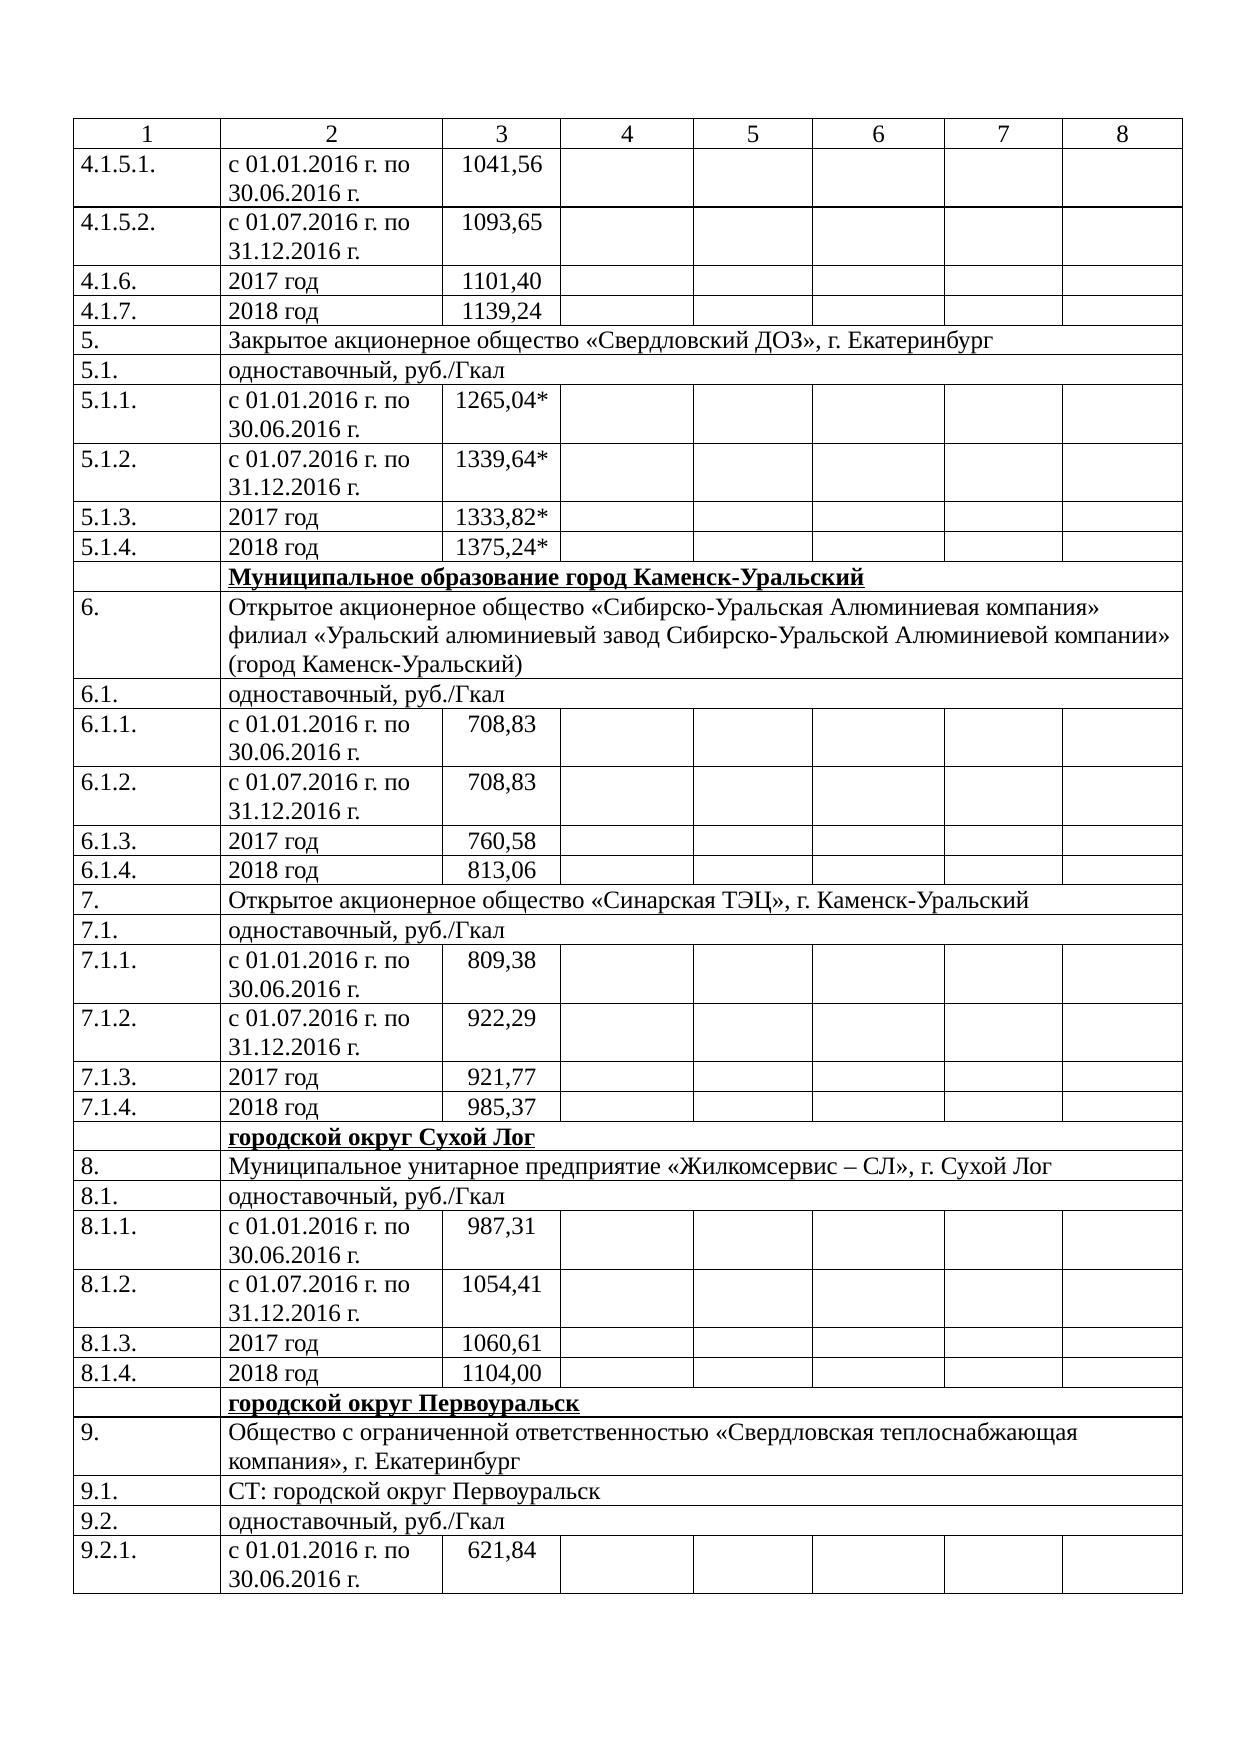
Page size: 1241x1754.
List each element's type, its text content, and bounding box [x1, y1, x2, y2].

table_cell [945, 1004, 1062, 1061]
table_cell [945, 149, 1062, 206]
table_cell 2018 год [221, 1092, 442, 1121]
table_cell [1063, 266, 1182, 295]
table_cell [813, 826, 944, 854]
table_cell [945, 1092, 1062, 1121]
table_cell [561, 1536, 693, 1593]
table_cell [561, 444, 693, 501]
table_cell 985,37 [443, 1092, 560, 1121]
table_cell с 01.01.2016 г. по 30.06.2016 г. [221, 1211, 442, 1268]
table_cell [813, 149, 944, 206]
table_cell [945, 208, 1062, 265]
table_cell [945, 1328, 1062, 1357]
table_cell [561, 767, 693, 825]
table_cell [561, 856, 693, 884]
table_cell [1063, 1536, 1182, 1593]
table_cell [694, 296, 812, 324]
table_cell [813, 1004, 944, 1061]
table_cell [813, 502, 944, 531]
table_header 4 [561, 119, 693, 148]
table_cell [1063, 856, 1182, 884]
table_cell [694, 856, 812, 884]
table_cell 2018 год [221, 1358, 442, 1387]
table_cell [813, 1328, 944, 1357]
table_cell [945, 1358, 1062, 1387]
table_cell 1139,24 [443, 296, 560, 324]
table_cell [74, 1476, 220, 1505]
table_cell 1339,64* [443, 444, 560, 501]
table_header 6 [813, 119, 944, 148]
table_cell [74, 385, 220, 443]
table_cell [694, 709, 812, 766]
table_cell [1063, 502, 1182, 531]
table_cell 1060,61 [443, 1328, 560, 1357]
table_cell [813, 767, 944, 825]
table_cell [945, 826, 1062, 854]
table_cell [813, 1062, 944, 1091]
table_cell [74, 826, 220, 854]
table_cell [74, 1211, 220, 1268]
table_cell [1063, 1270, 1182, 1327]
table_cell [561, 945, 693, 1002]
table_cell [813, 1092, 944, 1121]
table_cell [561, 1062, 693, 1091]
table_cell [1063, 1092, 1182, 1121]
table_cell 809,38 [443, 945, 560, 1002]
table_cell [561, 1004, 693, 1061]
table_cell [561, 709, 693, 766]
table_cell [945, 532, 1062, 561]
table_cell [694, 532, 812, 561]
table_cell [74, 1270, 220, 1327]
table_cell одноставочный, руб./Гкал [221, 679, 1182, 708]
table_cell [813, 1211, 944, 1268]
table_cell 921,77 [443, 1062, 560, 1091]
table_cell [74, 885, 220, 914]
table_cell [1063, 1211, 1182, 1268]
table_cell 987,31 [443, 1211, 560, 1268]
table_cell [945, 945, 1062, 1002]
table_cell [1063, 1062, 1182, 1091]
table_cell [74, 149, 220, 206]
table_cell [694, 945, 812, 1002]
table_cell [74, 1388, 220, 1416]
table_cell [74, 1358, 220, 1387]
table_cell Закрытое акционерное общество «Свердловский ДОЗ», г. Екатеринбург [221, 326, 1182, 354]
table_cell [694, 826, 812, 854]
table_cell [813, 444, 944, 501]
table_cell [694, 1328, 812, 1357]
table_cell [694, 767, 812, 825]
table_cell [813, 1358, 944, 1387]
table_cell с 01.01.2016 г. по 30.06.2016 г. [221, 385, 442, 443]
table_cell [74, 767, 220, 825]
table_cell [694, 1536, 812, 1593]
table_cell [694, 208, 812, 265]
table_cell с 01.07.2016 г. по 31.12.2016 г. [221, 444, 442, 501]
table_cell [74, 945, 220, 1002]
table_cell [74, 915, 220, 944]
table_cell [694, 1211, 812, 1268]
table_cell [694, 266, 812, 295]
table_cell 1101,40 [443, 266, 560, 295]
table_cell [813, 266, 944, 295]
table_cell [694, 1062, 812, 1091]
table_cell [74, 502, 220, 531]
table_cell [561, 1270, 693, 1327]
table_cell [694, 385, 812, 443]
table_cell [945, 767, 1062, 825]
table_cell [1063, 1004, 1182, 1061]
table_cell [74, 709, 220, 766]
table_cell [694, 1270, 812, 1327]
table_cell [74, 1181, 220, 1210]
table_cell Общество с ограниченной ответственностью «Свердловская теплоснабжающая компания», г. Екатеринбург [221, 1418, 1182, 1475]
table_cell с 01.07.2016 г. по 31.12.2016 г. [221, 767, 442, 825]
table_cell 2018 год [221, 856, 442, 884]
table_cell [945, 444, 1062, 501]
table_cell [74, 444, 220, 501]
table_cell [813, 532, 944, 561]
table_cell с 01.01.2016 г. по 30.06.2016 г. [221, 945, 442, 1002]
table_cell [945, 502, 1062, 531]
table_cell [1063, 1358, 1182, 1387]
table_cell одноставочный, руб./Гкал [221, 355, 1182, 384]
table_cell [74, 1536, 220, 1593]
table_cell с 01.01.2016 г. по 30.06.2016 г. [221, 1536, 442, 1593]
table_cell [74, 296, 220, 324]
table_cell 2017 год [221, 502, 442, 531]
table_header 2 [221, 119, 442, 148]
table_cell [1063, 709, 1182, 766]
table_cell Открытое акционерное общество «Синарская ТЭЦ», г. Каменск-Уральский [221, 885, 1182, 914]
table_cell [561, 532, 693, 561]
table_cell [813, 856, 944, 884]
table_cell [694, 1004, 812, 1061]
table_cell [74, 208, 220, 265]
table_cell Муниципальное унитарное предприятие «Жилкомсервис – СЛ», г. Сухой Лог [221, 1151, 1182, 1180]
table_cell городской округ Сухой Лог [221, 1122, 1182, 1150]
table_cell 1054,41 [443, 1270, 560, 1327]
table_header 5 [694, 119, 812, 148]
table_cell с 01.01.2016 г. по 30.06.2016 г. [221, 149, 442, 206]
table_cell [945, 1211, 1062, 1268]
table_cell 922,29 [443, 1004, 560, 1061]
table_cell 1104,00 [443, 1358, 560, 1387]
table_cell 1375,24* [443, 532, 560, 561]
table_cell [945, 1062, 1062, 1091]
table_cell [74, 1328, 220, 1357]
table_cell [945, 385, 1062, 443]
table_cell [74, 1092, 220, 1121]
table_cell 1265,04* [443, 385, 560, 443]
table_cell с 01.07.2016 г. по 31.12.2016 г. [221, 1004, 442, 1061]
table_cell [561, 1092, 693, 1121]
table_cell 1333,82* [443, 502, 560, 531]
table_cell [1063, 208, 1182, 265]
table_cell [1063, 296, 1182, 324]
table_cell [561, 296, 693, 324]
table_cell [945, 856, 1062, 884]
table_cell 708,83 [443, 709, 560, 766]
table_cell [945, 709, 1062, 766]
table_cell [561, 1328, 693, 1357]
table_cell 2017 год [221, 1328, 442, 1357]
table_cell [694, 1092, 812, 1121]
table_cell [1063, 767, 1182, 825]
table_cell [813, 945, 944, 1002]
table_header 3 [443, 119, 560, 148]
table_cell [561, 502, 693, 531]
table_cell с 01.07.2016 г. по 31.12.2016 г. [221, 208, 442, 265]
table_cell [945, 1536, 1062, 1593]
table_cell [1063, 945, 1182, 1002]
table_header 1 [74, 119, 220, 148]
table_header 8 [1063, 119, 1182, 148]
table_cell СТ: городской округ Первоуральск [221, 1476, 1182, 1505]
table_header 7 [945, 119, 1062, 148]
table_cell [561, 266, 693, 295]
table_cell [945, 296, 1062, 324]
table_cell [74, 1004, 220, 1061]
table_cell [74, 1151, 220, 1180]
table_cell Открытое акционерное общество «Сибирско-Уральская Алюминиевая компания» филиал «Уральский алюминиевый завод Сибирско-Уральской Алюминиевой компании» (город Каменск-Уральский) [221, 592, 1182, 678]
table_cell [813, 1536, 944, 1593]
table_cell одноставочный, руб./Гкал [221, 1181, 1182, 1210]
table_cell [1063, 444, 1182, 501]
table_cell [813, 296, 944, 324]
table_cell [74, 326, 220, 354]
table_cell [74, 1418, 220, 1475]
table_cell [561, 385, 693, 443]
table_cell городской округ Первоуральск [221, 1388, 1182, 1416]
table_cell [694, 1358, 812, 1387]
table_cell [74, 266, 220, 295]
table_cell [74, 562, 220, 591]
table_cell 2018 год [221, 296, 442, 324]
table_cell [813, 1270, 944, 1327]
table_cell [945, 1270, 1062, 1327]
table_cell одноставочный, руб./Гкал [221, 915, 1182, 944]
table_cell с 01.01.2016 г. по 30.06.2016 г. [221, 709, 442, 766]
table_cell [74, 1506, 220, 1534]
table_cell [561, 826, 693, 854]
table_cell [694, 502, 812, 531]
table_cell [1063, 385, 1182, 443]
table_cell 2017 год [221, 1062, 442, 1091]
table_cell [813, 709, 944, 766]
table_cell [945, 266, 1062, 295]
table_cell [74, 856, 220, 884]
table_cell [561, 1211, 693, 1268]
table_cell 1093,65 [443, 208, 560, 265]
table_cell [1063, 149, 1182, 206]
table_cell [813, 385, 944, 443]
table_cell 2017 год [221, 266, 442, 295]
table_cell [561, 208, 693, 265]
table_cell [561, 149, 693, 206]
table_cell 813,06 [443, 856, 560, 884]
table_cell с 01.07.2016 г. по 31.12.2016 г. [221, 1270, 442, 1327]
table_cell 1041,56 [443, 149, 560, 206]
table_cell [74, 592, 220, 678]
table_cell 621,84 [443, 1536, 560, 1593]
table_cell [74, 1062, 220, 1091]
table_cell 2018 год [221, 532, 442, 561]
table_cell [1063, 826, 1182, 854]
table_cell [74, 679, 220, 708]
table_cell [561, 1358, 693, 1387]
table_cell [74, 532, 220, 561]
table_cell 2017 год [221, 826, 442, 854]
table_cell одноставочный, руб./Гкал [221, 1506, 1182, 1534]
table_cell [74, 1122, 220, 1150]
table_cell [1063, 532, 1182, 561]
table_cell [813, 208, 944, 265]
table_cell Муниципальное образование город Каменск-Уральский [221, 562, 1182, 591]
table_cell [74, 355, 220, 384]
table_cell 760,58 [443, 826, 560, 854]
table_cell [694, 149, 812, 206]
table_cell [694, 444, 812, 501]
table_cell 708,83 [443, 767, 560, 825]
table_cell [1063, 1328, 1182, 1357]
